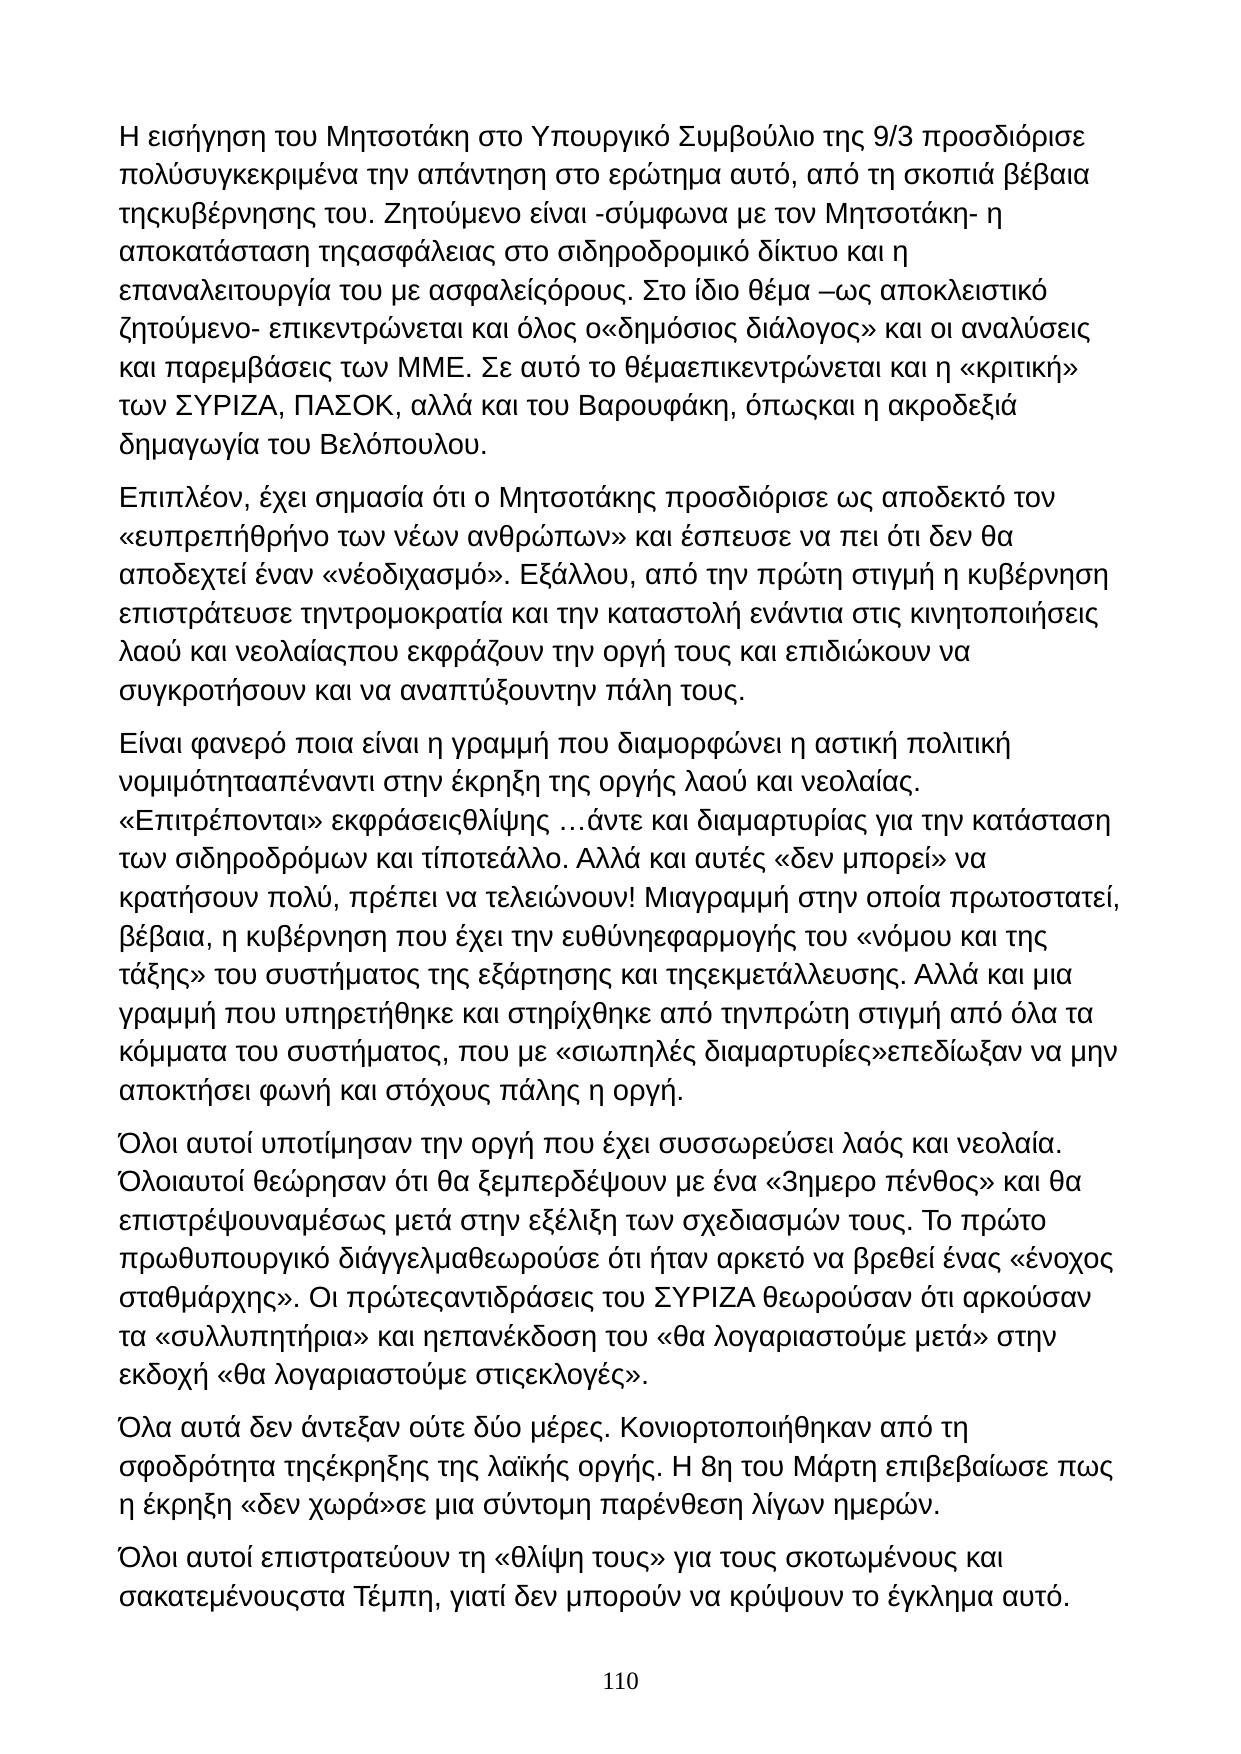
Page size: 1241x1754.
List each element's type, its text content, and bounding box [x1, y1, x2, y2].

text Όλα αυτά δεν άντεξαν ούτε δύο μέρες. Κονιορτοποιήθηκαν από τη σφοδρότητα τηςέκρηξης της λαϊκής οργής. Η 8η του Μάρτη επιβεβαίωσε πως η έκρηξη «δεν χωρά»σε μια σύντομη παρένθεση λίγων ημερών. [118, 1410, 1122, 1521]
text Η εισήγηση του Μητσοτάκη στο Υπουργικό Συμβούλιο της 9/3 προσδιόρισε πολύσυγκεκριμένα την απάντηση στο ερώτημα αυτό, από τη σκοπιά βέβαια τηςκυβέρνησης του. Ζητούμενο είναι -σύμφωνα με τον Μητσοτάκη- η αποκατάσταση τηςασφάλειας στο σιδηροδρομικό δίκτυο και η επαναλειτουργία του με ασφαλείςόρους. Στο ίδιο θέμα –ως αποκλειστικό ζητούμενο- επικεντρώνεται και όλος ο«δημόσιος διάλογος» και οι αναλύσεις και παρεμβάσεις των ΜΜΕ. Σε αυτό το θέμαεπικεντρώνεται και η «κριτική» των ΣΥΡΙΖΑ, ΠΑΣΟΚ, αλλά και του Βαρουφάκη, όπωςκαι η ακροδεξιά δημαγωγία του Βελόπουλου. [118, 118, 1122, 460]
text Όλοι αυτοί επιστρατεύουν τη «θλίψη τους» για τους σκοτωμένους και σακατεμένουςστα Τέμπη, γιατί δεν μπορούν να κρύψουν το έγκλημα αυτό. [118, 1540, 1122, 1612]
text Επιπλέον, έχει σημασία ότι ο Μητσοτάκης προσδιόρισε ως αποδεκτό τον «ευπρεπήθρήνο των νέων ανθρώπων» και έσπευσε να πει ότι δεν θα αποδεχτεί έναν «νέοδιχασμό». Εξάλλου, από την πρώτη στιγμή η κυβέρνηση επιστράτευσε τηντρομοκρατία και την καταστολή ενάντια στις κινητοποιήσεις λαού και νεολαίαςπου εκφράζουν την οργή τους και επιδιώκουν να συγκροτήσουν και να αναπτύξουντην πάλη τους. [118, 480, 1122, 706]
text Όλοι αυτοί υποτίμησαν την οργή που έχει συσσωρεύσει λαός και νεολαία. Όλοιαυτοί θεώρησαν ότι θα ξεμπερδέψουν με ένα «3ημερο πένθος» και θα επιστρέψουναμέσως μετά στην εξέλιξη των σχεδιασμών τους. Το πρώτο πρωθυπουργικό διάγγελμαθεωρούσε ότι ήταν αρκετό να βρεθεί ένας «ένοχος σταθμάρχης». Οι πρώτεςαντιδράσεις του ΣΥΡΙΖΑ θεωρούσαν ότι αρκούσαν τα «συλλυπητήρια» και ηεπανέκδοση του «θα λογαριαστούμε μετά» στην εκδοχή «θα λογαριαστούμε στιςεκλογές». [118, 1126, 1122, 1391]
text Είναι φανερό ποια είναι η γραμμή που διαμορφώνει η αστική πολιτική νομιμότητααπέναντι στην έκρηξη της οργής λαού και νεολαίας. «Επιτρέπονται» εκφράσειςθλίψης …άντε και διαμαρτυρίας για την κατάσταση των σιδηροδρόμων και τίποτεάλλο. Αλλά και αυτές «δεν μπορεί» να κρατήσουν πολύ, πρέπει να τελειώνουν! Μιαγραμμή στην οποία πρωτοστατεί, βέβαια, η κυβέρνηση που έχει την ευθύνηεφαρμογής του «νόμου και της τάξης» του συστήματος της εξάρτησης και τηςεκμετάλλευσης. Αλλά και μια γραμμή που υπηρετήθηκε και στηρίχθηκε από τηνπρώτη στιγμή από όλα τα κόμματα του συστήματος, που με «σιωπηλές διαμαρτυρίες»επεδίωξαν να μην αποκτήσει φωνή και στόχους πάλης η οργή. [118, 726, 1122, 1106]
